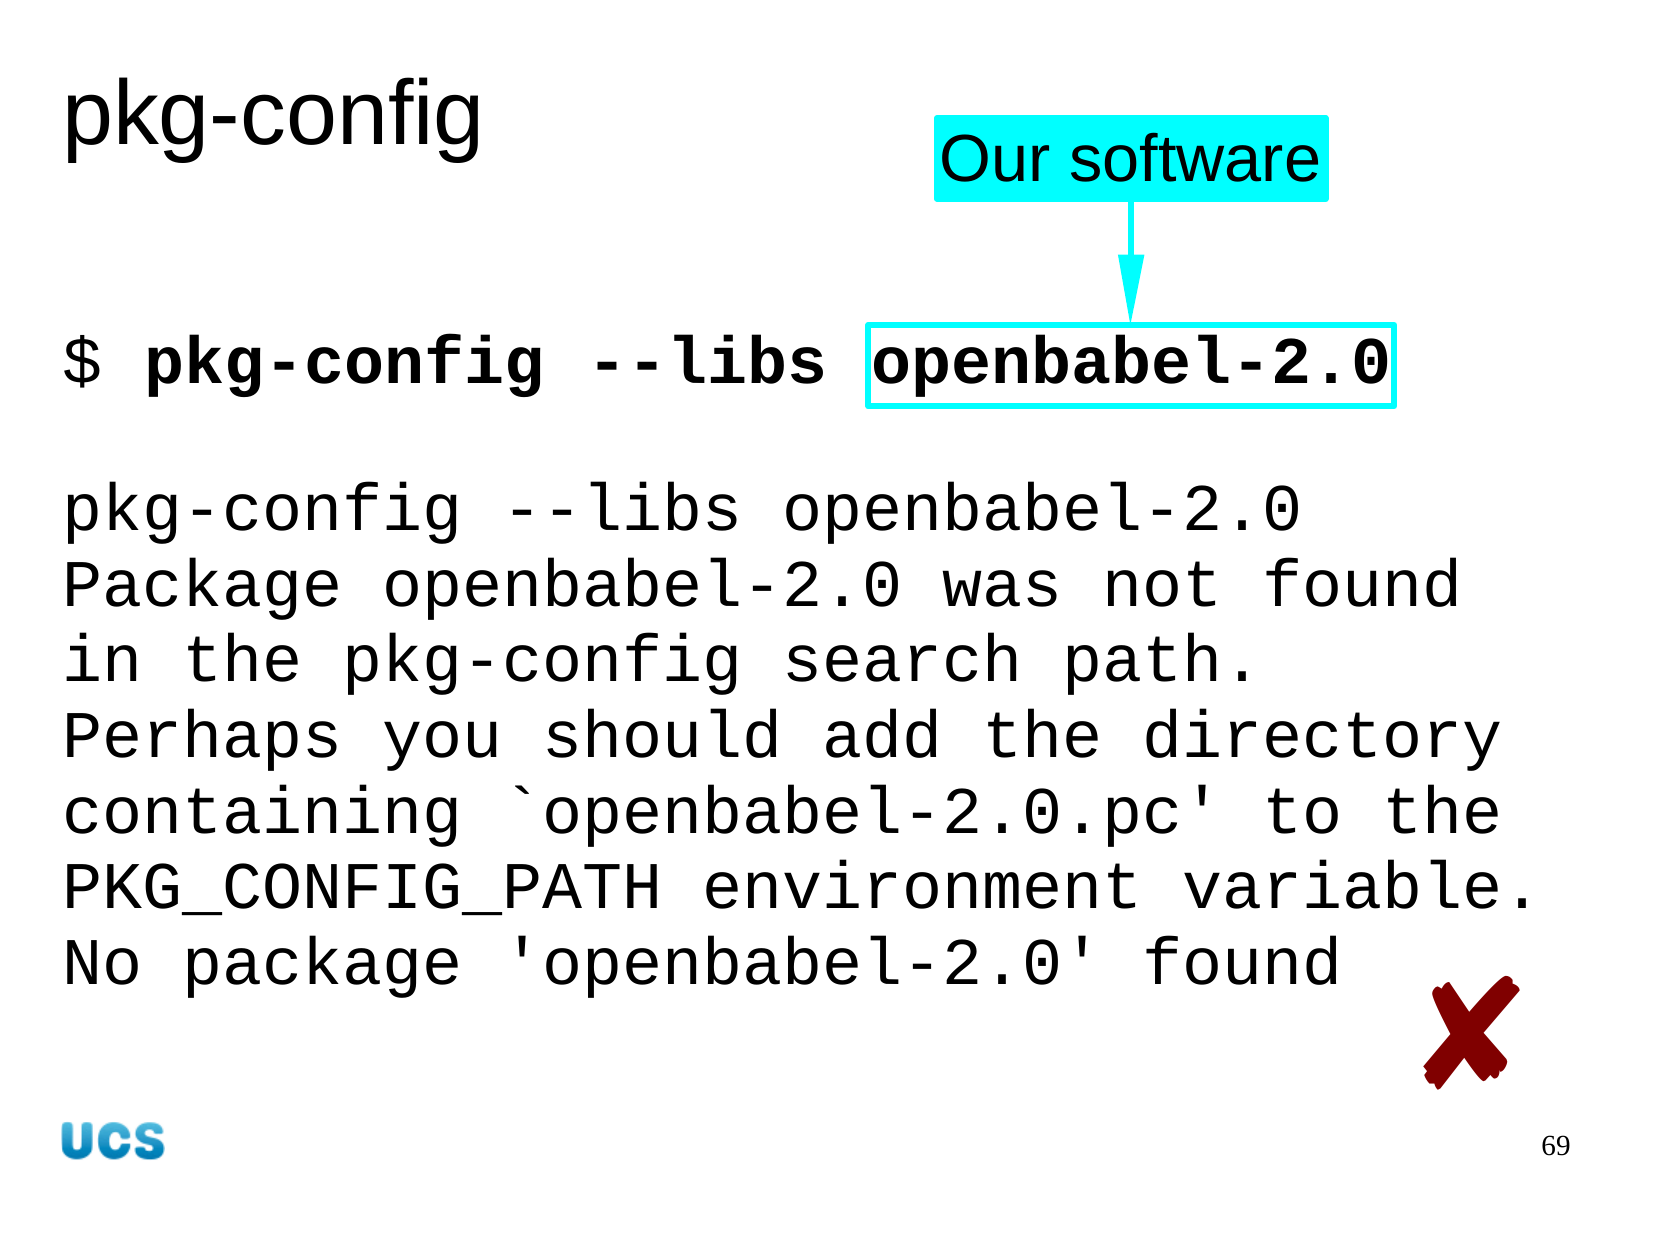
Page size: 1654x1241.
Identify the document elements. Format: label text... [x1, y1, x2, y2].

text_box pkg-config --libs openbabel-2.0 Package openbabel-2.0 was not found in the pkg-config search path. Perhaps you should add the directory containing `openbabel-2.0.pc' to the PKG_CONFIG_PATH environment variable. No package 'openbabel-2.0' found [59, 472, 1546, 1008]
text_box Our software [936, 118, 1326, 199]
picture [61, 1121, 165, 1161]
text_box $ [59, 324, 106, 407]
text_box openbabel-2.0 [868, 324, 1395, 407]
text_box  [1417, 945, 1559, 1144]
text_box pkg-config [141, 324, 548, 407]
text_box pkg-config [59, 59, 489, 168]
text_box --libs [584, 324, 831, 407]
